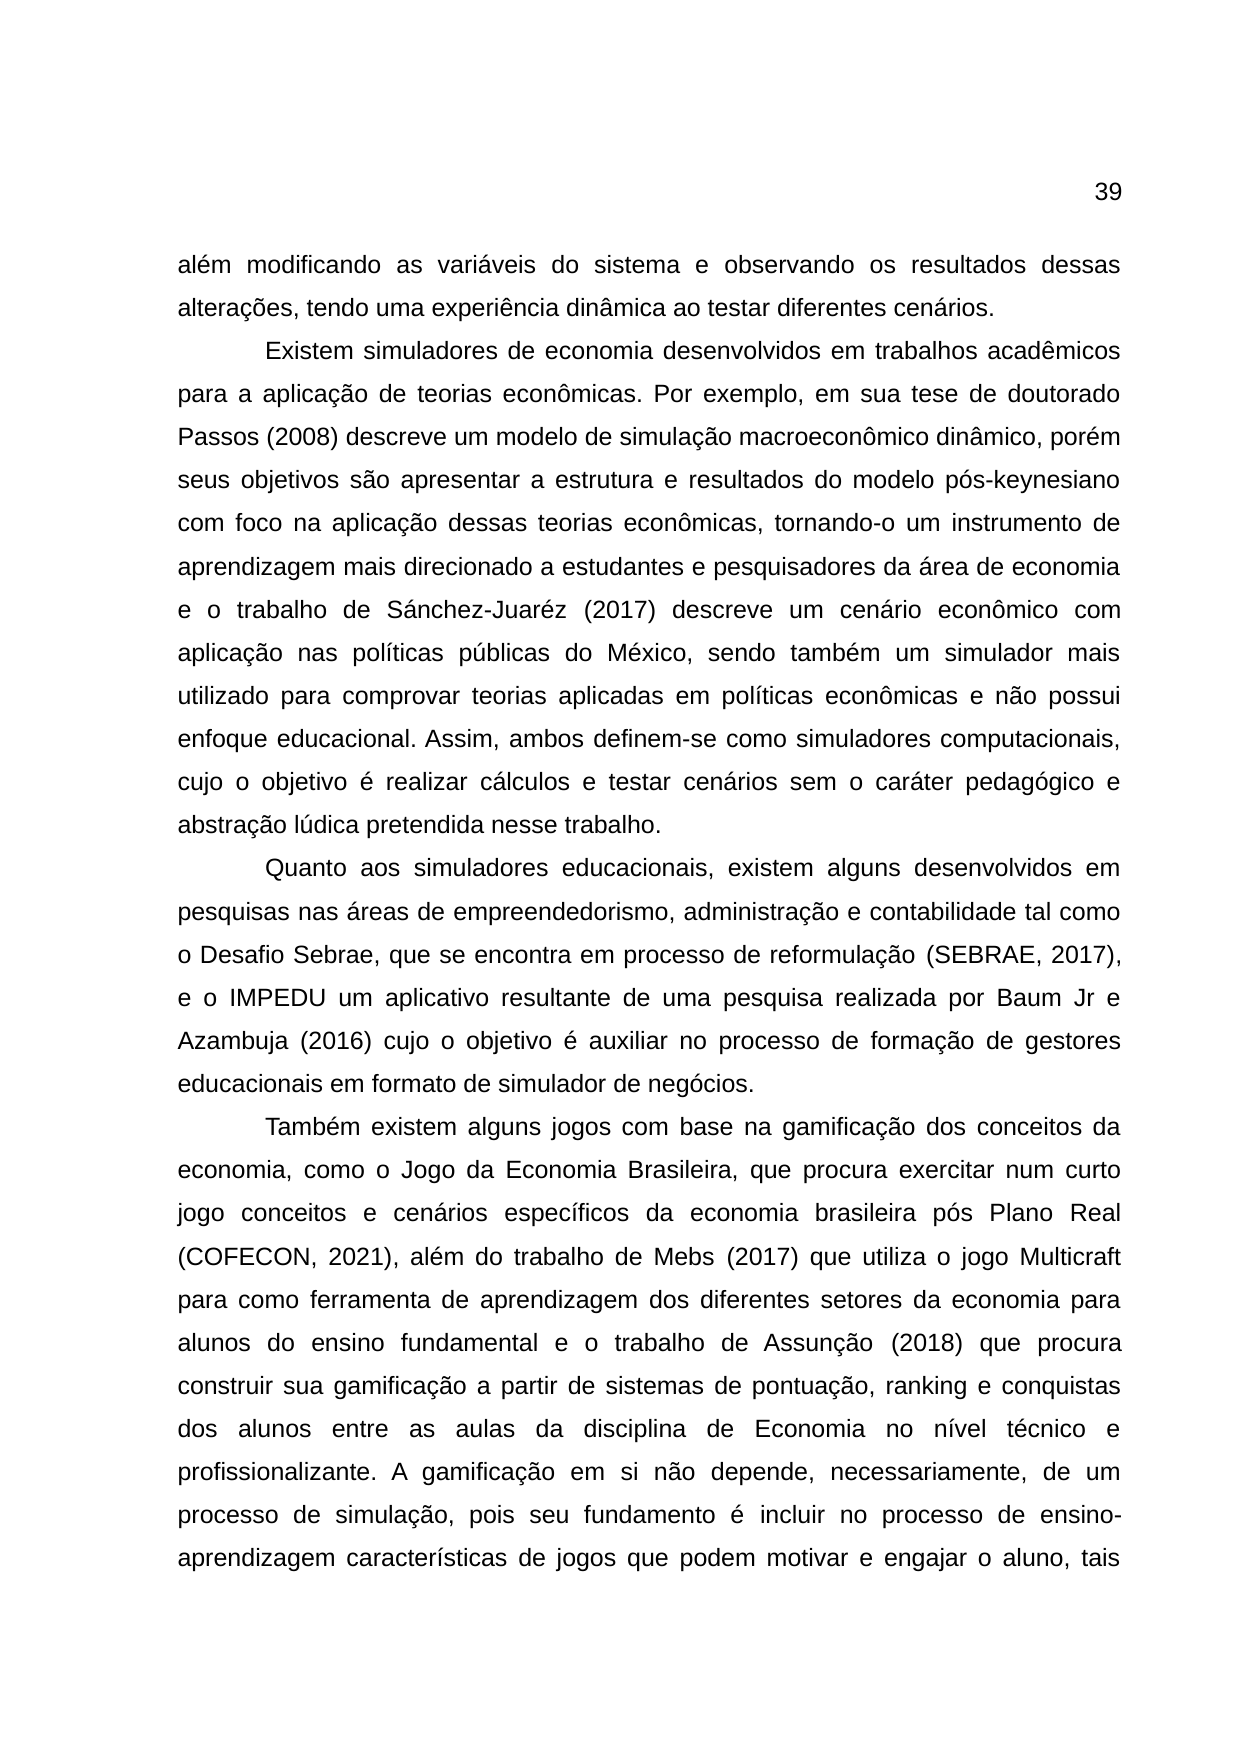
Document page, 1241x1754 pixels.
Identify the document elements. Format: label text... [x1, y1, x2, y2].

text Também existem alguns jogos com base na gamificação dos conceitos da economia, como o Jogo da Economia Brasileira, que procura exercitar num curto jogo conceitos e cenários específicos da economia brasileira pós Plano Real (COFECON, 2021), além do trabalho de Mebs (2017) que utiliza o jogo Multicraft para como ferramenta de aprendizagem dos diferentes setores da economia para alunos do ensino fundamental e o trabalho de Assunção (2018) que procura construir sua gamificação a partir de sistemas de pontuação, ranking e conquistas dos alunos entre as aulas da disciplina de Economia no nível técnico e profissionalizante. A gamificação em si não depende, necessariamente, de um processo de simulação, pois seu fundamento é incluir no processo de ensino-aprendizagem características de jogos que podem motivar e engajar o aluno, tais [177, 1112, 1122, 1572]
text Existem simuladores de economia desenvolvidos em trabalhos acadêmicos para a aplicação de teorias econômicas. Por exemplo, em sua tese de doutorado Passos (2008) descreve um modelo de simulação macroeconômico dinâmico, porém seus objetivos são apresentar a estrutura e resultados do modelo pós-keynesiano com foco na aplicação dessas teorias econômicas, tornando-o um instrumento de aprendizagem mais direcionado a estudantes e pesquisadores da área de economia e o trabalho de Sánchez-Juaréz (2017) descreve um cenário econômico com aplicação nas políticas públicas do México, sendo também um simulador mais utilizado para comprovar teorias aplicadas em políticas econômicas e não possui enfoque educacional. Assim, ambos definem-se como simuladores computacionais, cujo o objetivo é realizar cálculos e testar cenários sem o caráter pedagógico e abstração lúdica pretendida nesse trabalho. [177, 336, 1122, 839]
text além modificando as variáveis do sistema e observando os resultados dessas alterações, tendo uma experiência dinâmica ao testar diferentes cenários. [177, 250, 1122, 322]
text Quanto aos simuladores educacionais, existem alguns desenvolvidos em pesquisas nas áreas de empreendedorismo, administração e contabilidade tal como o Desafio Sebrae, que se encontra em processo de reformulação (SEBRAE, 2017), e o IMPEDU um aplicativo resultante de uma pesquisa realizada por Baum Jr e Azambuja (2016) cujo o objetivo é auxiliar no processo de formação de gestores educacionais em formato de simulador de negócios. [177, 853, 1122, 1098]
